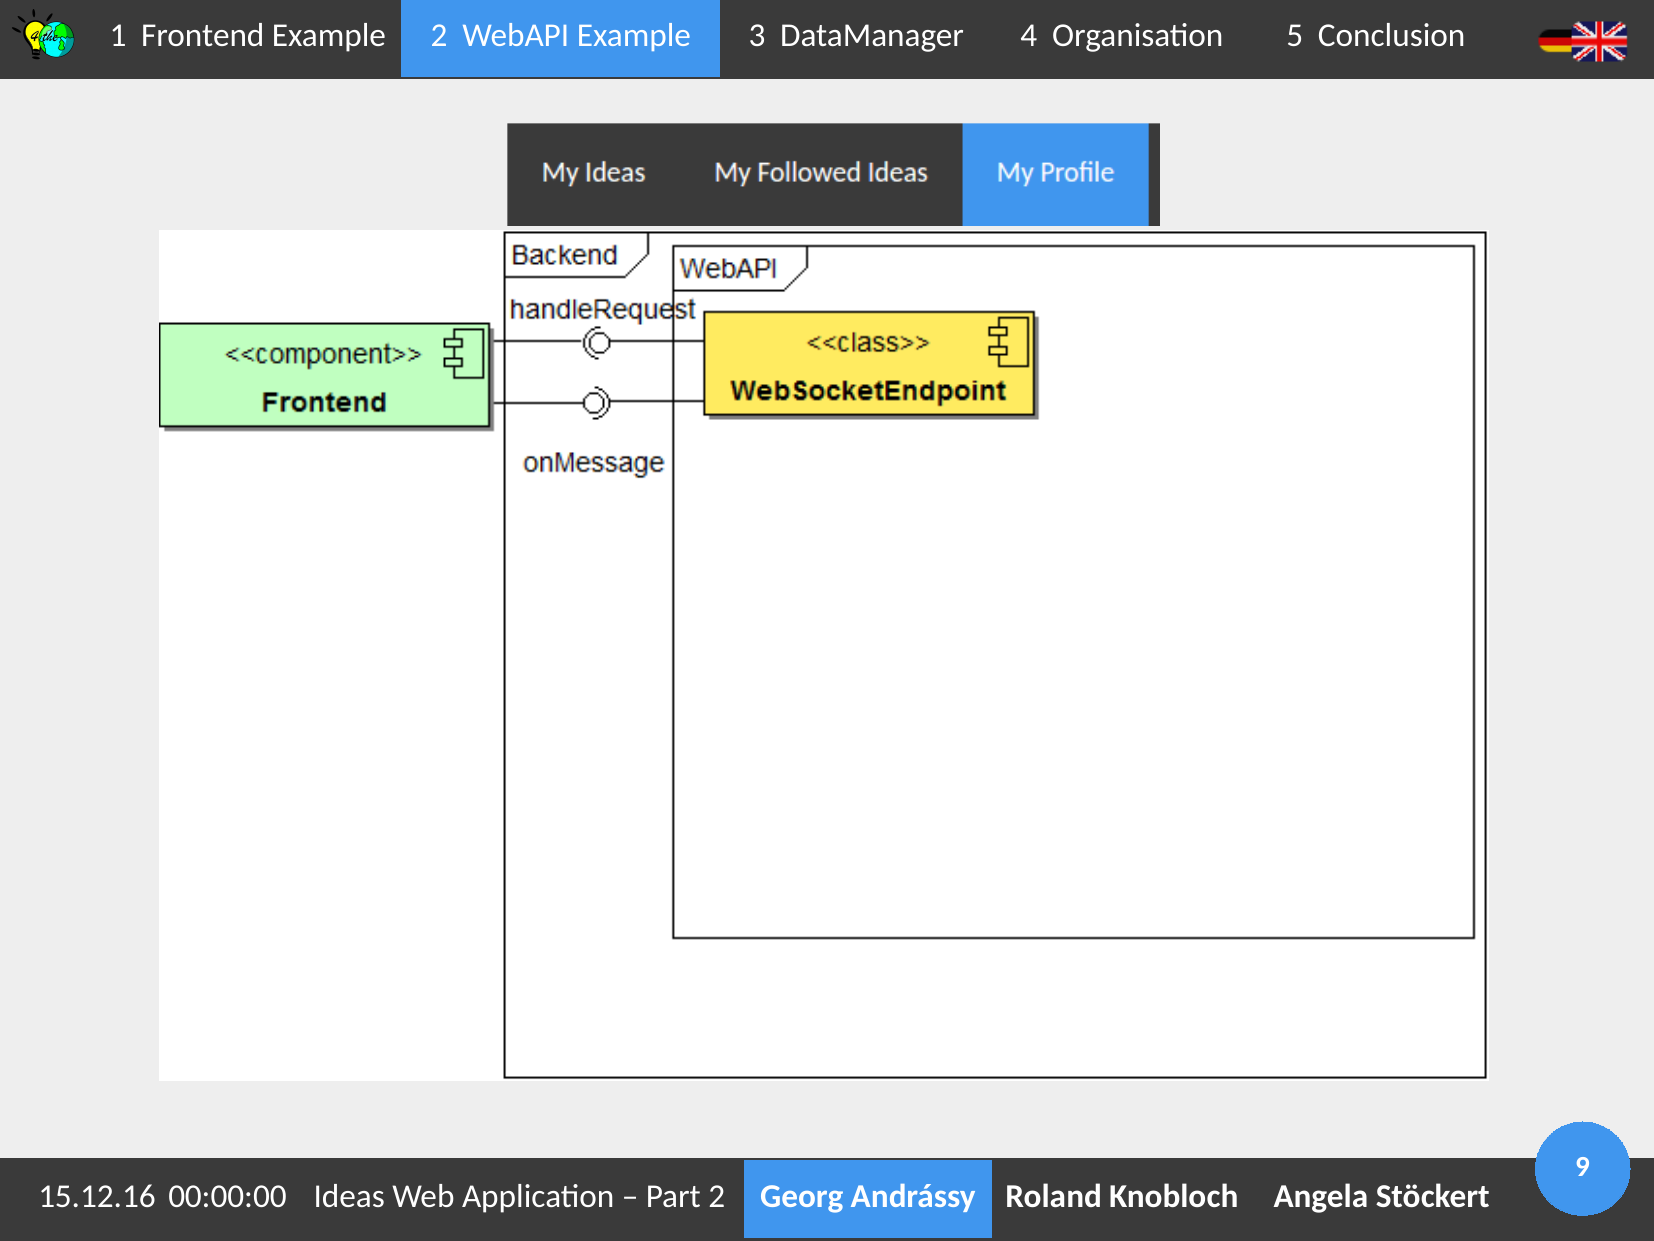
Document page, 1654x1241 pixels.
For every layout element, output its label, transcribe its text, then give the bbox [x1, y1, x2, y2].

text_box 1 Frontend Example [94, 0, 401, 77]
picture [1536, 18, 1629, 64]
picture [2, 0, 83, 79]
picture [159, 230, 1489, 1081]
text_box Georg Andrássy [744, 1160, 992, 1238]
text_box 4 Organisation [992, 0, 1251, 77]
text_box Angela Stöckert [1251, 1160, 1512, 1238]
text_box 5 Conclusion [1251, 0, 1501, 77]
text_box 2 WebAPI Example [401, 0, 720, 77]
picture [506, 122, 1160, 226]
text_box Roland Knobloch [992, 1160, 1251, 1238]
text_box 3 DataManager [720, 0, 992, 77]
text_box Ideas Web Application – Part 2 [307, 1160, 733, 1238]
